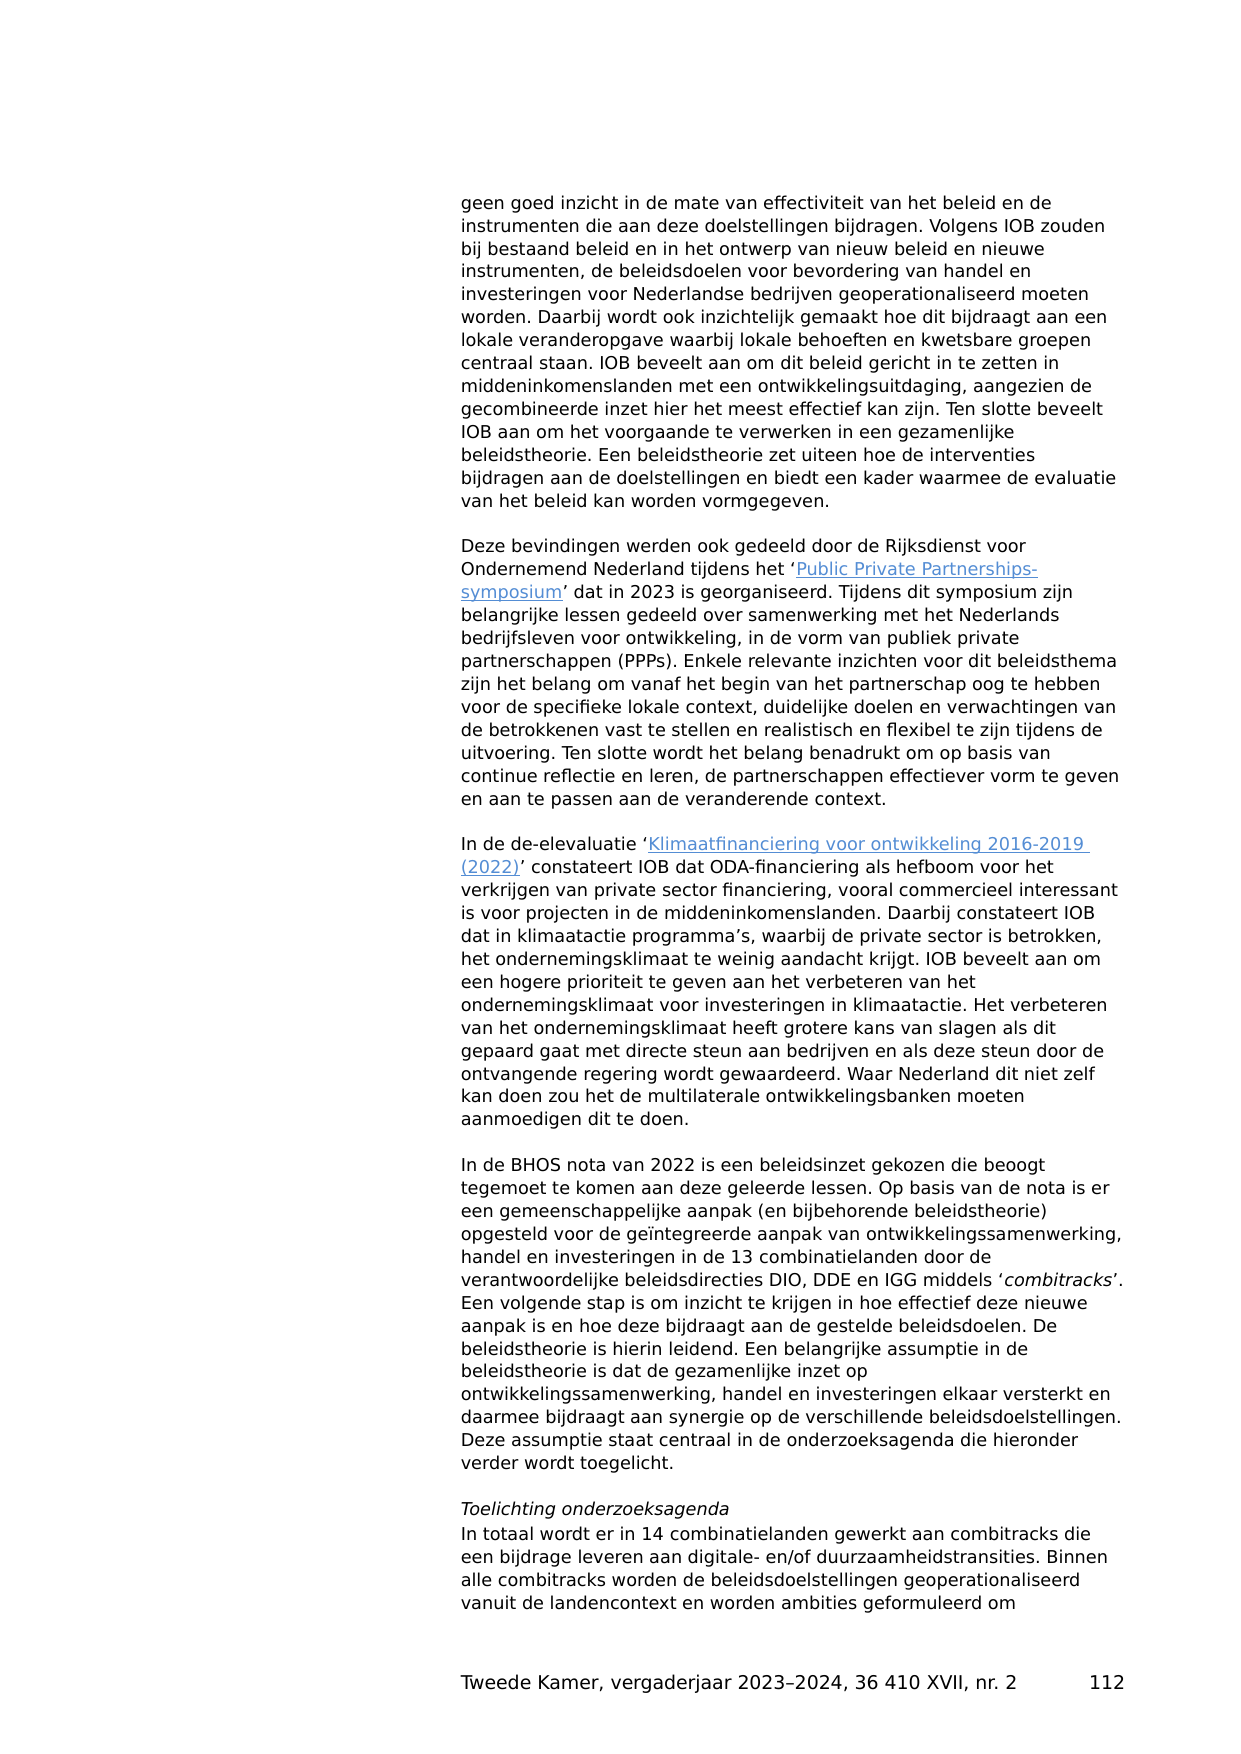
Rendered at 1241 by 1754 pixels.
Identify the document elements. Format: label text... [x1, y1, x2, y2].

text In de de-elevaluatie ‘Klimaatfinanciering voor ontwikkeling 2016-2019 (2022)’ constateert IOB dat ODA-financiering als hefboom voor het verkrijgen van private sector financiering, vooral commercieel interessant is voor projecten in de middeninkomenslanden. Daarbij constateert IOB dat in klimaatactie programma’s, waarbij de private sector is betrokken, het ondernemingsklimaat te weinig aandacht krijgt. IOB beveelt aan om een hogere prioriteit te geven aan het verbeteren van het ondernemingsklimaat voor investeringen in klimaatactie. Het verbeteren van het ondernemingsklimaat heeft grotere kans van slagen als dit gepaard gaat met directe steun aan bedrijven en als deze steun door de ontvangende regering wordt gewaardeerd. Waar Nederland dit niet zelf kan doen zou het de multilaterale ontwikkelingsbanken moeten aanmoedigen dit te doen. [461, 832, 1125, 1130]
text Deze bevindingen werden ook gedeeld door de Rijksdienst voor Ondernemend Nederland tijdens het ‘Public Private Partnerships-symposium’ dat in 2023 is georganiseerd. Tijdens dit symposium zijn belangrijke lessen gedeeld over samenwerking met het Nederlands bedrijfsleven voor ontwikkeling, in de vorm van publiek private partnerschappen (PPPs). Enkele relevante inzichten voor dit beleidsthema zijn het belang om vanaf het begin van het partnerschap oog te hebben voor de specifieke lokale context, duidelijke doelen en verwachtingen van de betrokkenen vast te stellen en realistisch en flexibel te zijn tijdens de uitvoering. Ten slotte wordt het belang benadrukt om op basis van continue reflectie en leren, de partnerschappen effectiever vorm te geven en aan te passen aan de veranderende context. [461, 534, 1125, 809]
text Toelichting onderzoeksagenda [461, 1497, 1125, 1520]
text In totaal wordt er in 14 combinatielanden gewerkt aan combitracks die een bijdrage leveren aan digitale- en/of duurzaamheidstransities. Binnen alle combitracks worden de beleidsdoelstellingen geoperationaliseerd vanuit de landencontext en worden ambities geformuleerd om [461, 1522, 1125, 1614]
text In de BHOS nota van 2022 is een beleidsinzet gekozen die beoogt tegemoet te komen aan deze geleerde lessen. Op basis van de nota is er een gemeenschappelijke aanpak (en bijbehorende beleidstheorie) opgesteld voor de geïntegreerde aanpak van ontwikkelingssamenwerking, handel en investeringen in de 13 combinatielanden door de verantwoordelijke beleidsdirecties DIO, DDE en IGG middels ‘combitracks’. Een volgende stap is om inzicht te krijgen in hoe effectief deze nieuwe aanpak is en hoe deze bijdraagt aan de gestelde beleidsdoelen. De beleidstheorie is hierin leidend. Een belangrijke assumptie in de beleidstheorie is dat de gezamenlijke inzet op ontwikkelingssamenwerking, handel en investeringen elkaar versterkt en daarmee bijdraagt aan synergie op de verschillende beleidsdoelstellingen. Deze assumptie staat centraal in de onderzoeksagenda die hieronder verder wordt toegelicht. [461, 1153, 1125, 1474]
text geen goed inzicht in de mate van effectiviteit van het beleid en de instrumenten die aan deze doelstellingen bijdragen. Volgens IOB zouden bij bestaand beleid en in het ontwerp van nieuw beleid en nieuwe instrumenten, de beleidsdoelen voor bevordering van handel en investeringen voor Nederlandse bedrijven geoperationaliseerd moeten worden. Daarbij wordt ook inzichtelijk gemaakt hoe dit bijdraagt aan een lokale veranderopgave waarbij lokale behoeften en kwetsbare groepen centraal staan. IOB beveelt aan om dit beleid gericht in te zetten in middeninkomenslanden met een ontwikkelingsuitdaging, aangezien de gecombineerde inzet hier het meest effectief kan zijn. Ten slotte beveelt IOB aan om het voorgaande te verwerken in een gezamenlijke beleidstheorie. Een beleidstheorie zet uiteen hoe de interventies bijdragen aan de doelstellingen en biedt een kader waarmee de evaluatie van het beleid kan worden vormgegeven. [461, 191, 1125, 512]
